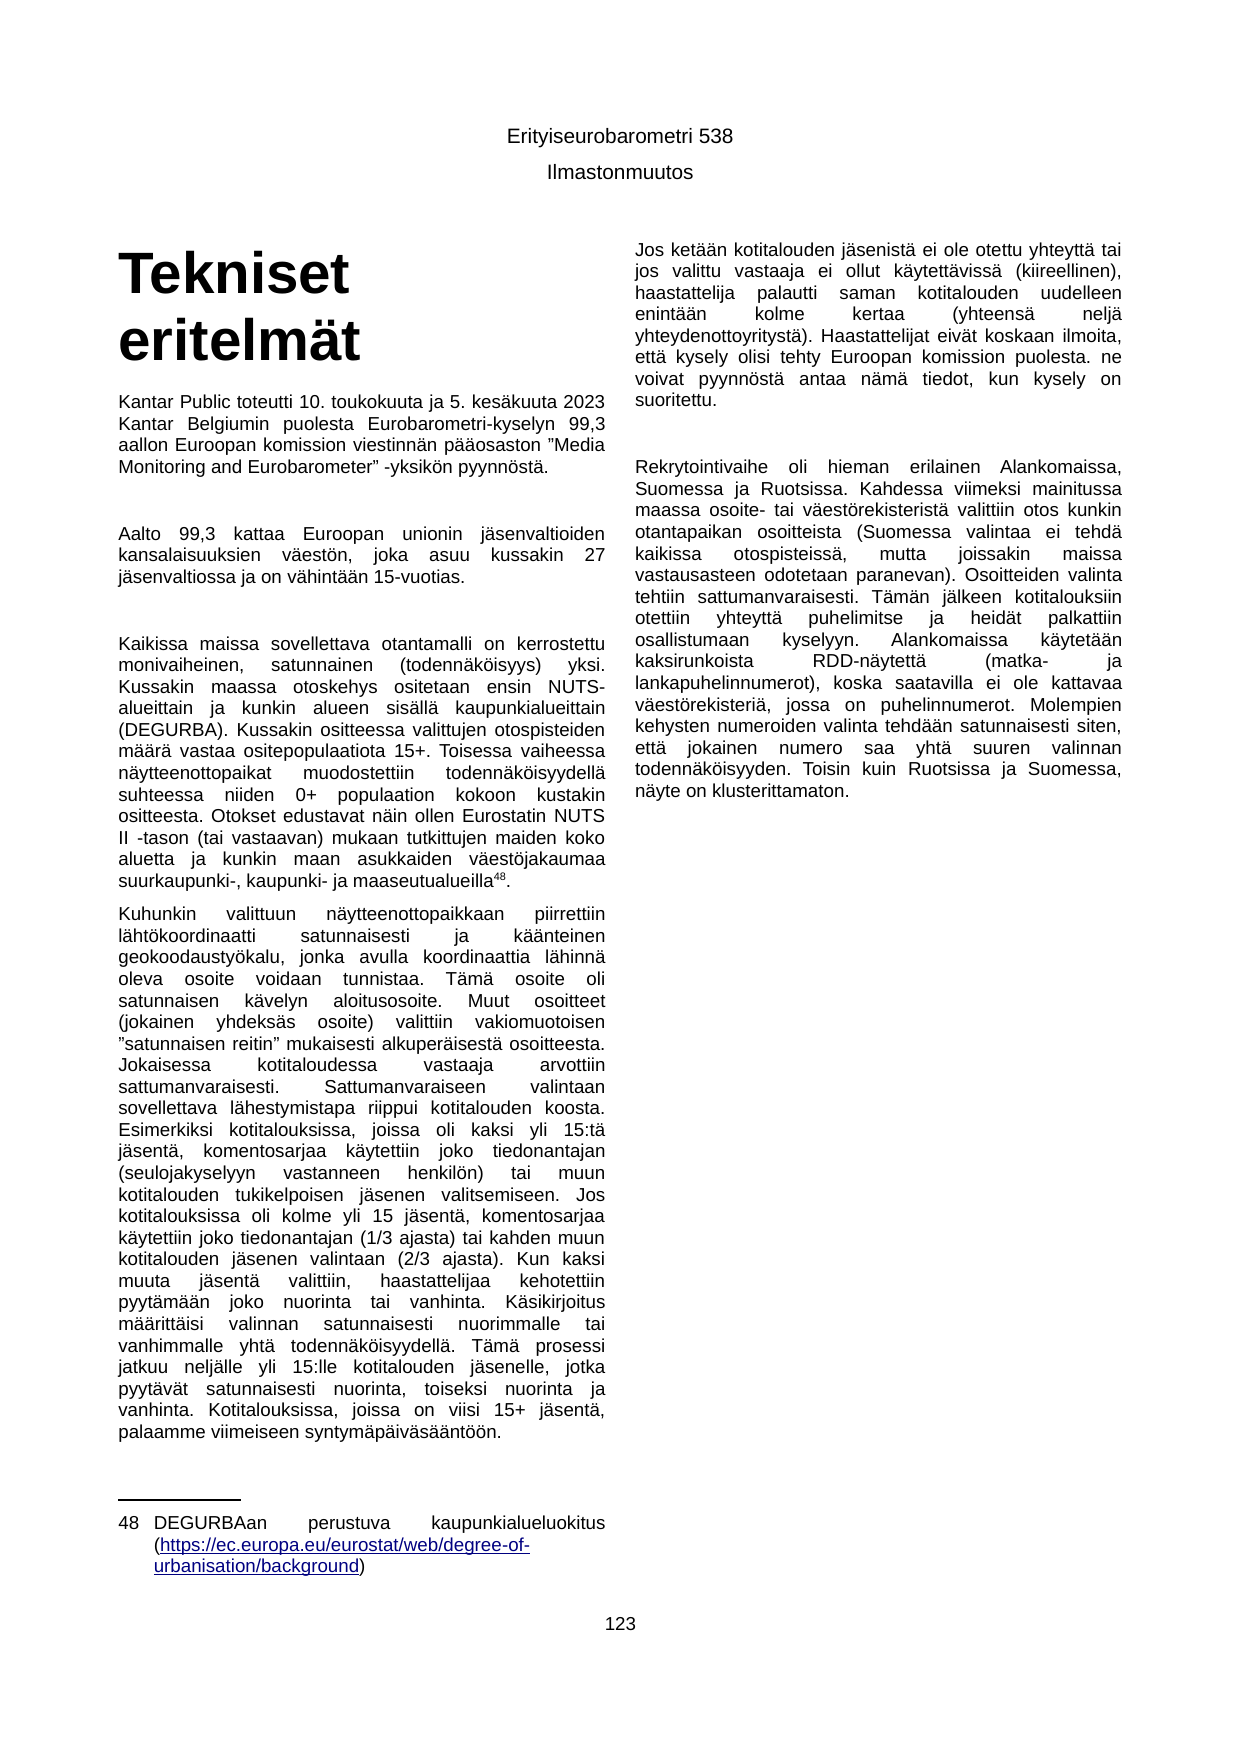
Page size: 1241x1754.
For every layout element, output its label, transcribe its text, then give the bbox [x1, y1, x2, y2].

text Kuhunkin valittuun näytteenottopaikkaan piirrettiin lähtökoordinaatti satunnaisesti ja käänteinen geokoodaustyökalu, jonka avulla koordinaattia lähinnä oleva osoite voidaan tunnistaa. Tämä osoite oli satunnaisen kävelyn aloitusosoite. Muut osoitteet (jokainen yhdeksäs osoite) valittiin vakiomuotoisen ”satunnaisen reitin” mukaisesti alkuperäisestä osoitteesta. Jokaisessa kotitaloudessa vastaaja arvottiin sattumanvaraisesti. Sattumanvaraiseen valintaan sovellettava lähestymistapa riippui kotitalouden koosta. Esimerkiksi kotitalouksissa, joissa oli kaksi yli 15:tä jäsentä, komentosarjaa käytettiin joko tiedonantajan (seulojakyselyyn vastanneen henkilön) tai muun kotitalouden tukikelpoisen jäsenen valitsemiseen. Jos kotitalouksissa oli kolme yli 15 jäsentä, komentosarjaa käytettiin joko tiedonantajan (1/3 ajasta) tai kahden muun kotitalouden jäsenen valintaan (2/3 ajasta). Kun kaksi muuta jäsentä valittiin, haastattelijaa kehotettiin pyytämään joko nuorinta tai vanhinta. Käsikirjoitus määrittäisi valinnan satunnaisesti nuorimmalle tai vanhimmalle yhtä todennäköisyydellä. Tämä prosessi jatkuu neljälle yli 15:lle kotitalouden jäsenelle, jotka pyytävät satunnaisesti nuorinta, toiseksi nuorinta ja vanhinta. Kotitalouksissa, joissa on viisi 15+ jäsentä, palaamme viimeiseen syntymäpäiväsääntöön. [118, 903, 605, 1442]
subtitle Tekniset eritelmät [118, 238, 605, 372]
text Kaikissa maissa sovellettava otantamalli on kerrostettu monivaiheinen, satunnainen (todennäköisyys) yksi. Kussakin maassa otoskehys ositetaan ensin NUTS-alueittain ja kunkin alueen sisällä kaupunkialueittain (DEGURBA). Kussakin ositteessa valittujen otospisteiden määrä vastaa ositepopulaatiota 15+. Toisessa vaiheessa näytteenottopaikat muodostettiin todennäköisyydellä suhteessa niiden 0+ populaation kokoon kustakin ositteesta. Otokset edustavat näin ollen Eurostatin NUTS II -tason (tai vastaavan) mukaan tutkittujen maiden koko aluetta ja kunkin maan asukkaiden väestöjakaumaa suurkaupunki-, kaupunki- ja maaseutualueilla. [118, 632, 605, 891]
text Rekrytointivaihe oli hieman erilainen Alankomaissa, Suomessa ja Ruotsissa. Kahdessa viimeksi mainitussa maassa osoite- tai väestörekisteristä valittiin otos kunkin otantapaikan osoitteista (Suomessa valintaa ei tehdä kaikissa otospisteissä, mutta joissakin maissa vastausasteen odotetaan paranevan). Osoitteiden valinta tehtiin sattumanvaraisesti. Tämän jälkeen kotitalouksiin otettiin yhteyttä puhelimitse ja heidät palkattiin osallistumaan kyselyyn. Alankomaissa käytetään kaksirunkoista RDD-näytettä (matka- ja lankapuhelinnumerot), koska saatavilla ei ole kattavaa väestörekisteriä, jossa on puhelinnumerot. Molempien kehysten numeroiden valinta tehdään satunnaisesti siten, että jokainen numero saa yhtä suuren valinnan todennäköisyyden. Toisin kuin Ruotsissa ja Suomessa, näyte on klusterittamaton. [635, 456, 1122, 801]
text Jos ketään kotitalouden jäsenistä ei ole otettu yhteyttä tai jos valittu vastaaja ei ollut käytettävissä (kiireellinen), haastattelija palautti saman kotitalouden uudelleen enintään kolme kertaa (yhteensä neljä yhteydenottoyritystä). Haastattelijat eivät koskaan ilmoita, että kysely olisi tehty Euroopan komission puolesta. ne voivat pyynnöstä antaa nämä tiedot, kun kysely on suoritettu. [635, 238, 1122, 411]
text DEGURBAan perustuva kaupunkialueluokitus (https://ec.europa.eu/eurostat/web/degree-of-urbanisation/background) [118, 1512, 605, 1577]
text Kantar Public toteutti 10. toukokuuta ja 5. kesäkuuta 2023 Kantar Belgiumin puolesta Eurobarometri-kyselyn 99,3 aallon Euroopan komission viestinnän pääosaston ”Media Monitoring and Eurobarometer” -yksikön pyynnöstä. [118, 391, 605, 477]
text Aalto 99,3 kattaa Euroopan unionin jäsenvaltioiden kansalaisuuksien väestön, joka asuu kussakin 27 jäsenvaltiossa ja on vähintään 15-vuotias. [118, 522, 605, 587]
